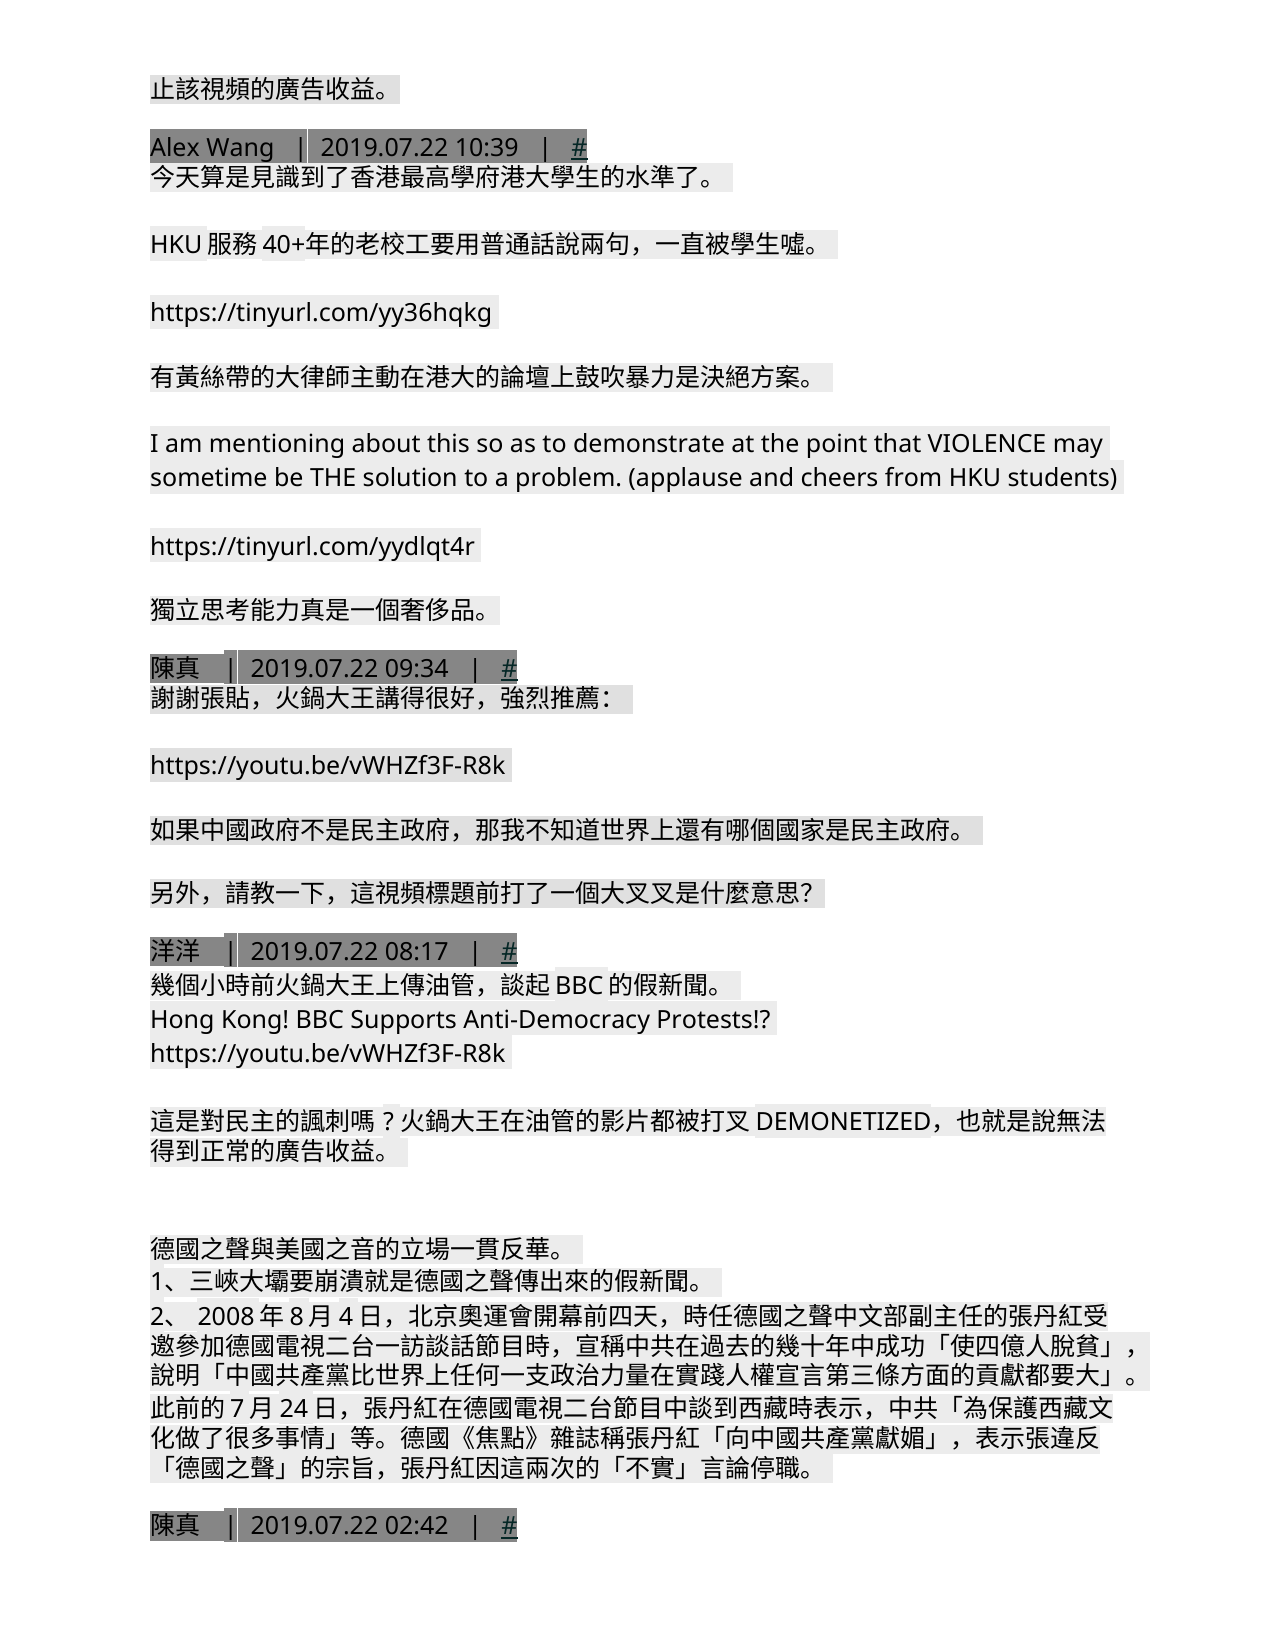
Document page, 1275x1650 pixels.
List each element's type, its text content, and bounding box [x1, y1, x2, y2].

text 今天算是見識到了香港最高學府港大學生的水準了。 HKU服務40+年的老校工要用普通話說兩句，一直被學生噓。 https://tinyurl.com/yy36hqkg 有黃絲帶的大律師主動在港大的論壇上鼓吹暴力是決絕方案。 I am mentioning about this so as to demonstrate at the point that VIOLENCE may sometime be THE solution to a problem. (applause and cheers from HKU students) https://tinyurl.com/yydlqt4r 獨立思考能力真是一個奢侈品。 [150, 163, 1125, 625]
text 幾個小時前火鍋大王上傳油管，談起BBC的假新聞。 Hong Kong! BBC Supports Anti-Democracy Protests!? https://youtu.be/vWHZf3F-R8k 這是對民主的諷刺嗎 ? 火鍋大王在油管的影片都被打叉DEMONETIZED，也就是說無法得到正常的廣告收益。 德國之聲與美國之音的立場一貫反華。 1、三峽大壩要崩潰就是德國之聲傳出來的假新聞。 2、 2008年8月4日，北京奧運會開幕前四天，時任德國之聲中文部副主任的張丹紅受邀參加德國電視二台一訪談話節目時，宣稱中共在過去的幾十年中成功「使四億人脫貧」，說明「中國共產黨比世界上任何一支政治力量在實踐人權宣言第三條方面的貢獻都要大」。此前的7月24日，張丹紅在德國電視二台節目中談到西藏時表示，中共「為保護西藏文化做了很多事情」等。德國《焦點》雜誌稱張丹紅「向中國共產黨獻媚」，表示張違反「德國之聲」的宗旨，張丹紅因這兩次的「不實」言論停職。 [150, 967, 1125, 1483]
text 洋洋 | 2019.07.22 08:17 | # [150, 933, 1125, 967]
text Alex Wang | 2019.07.22 10:39 | # [150, 129, 1125, 163]
text 陳真 | 2019.07.22 09:34 | # [150, 650, 1125, 684]
text 止該視頻的廣告收益。 [150, 75, 1125, 104]
text 陳真 | 2019.07.22 02:42 | # [150, 1508, 1125, 1542]
text 謝謝張貼，火鍋大王講得很好，強烈推薦： https://youtu.be/vWHZf3F-R8k 如果中國政府不是民主政府，那我不知道世界上還有哪個國家是民主政府。 另外，請教一下，這視頻標題前打了一個大叉叉是什麼意思？ [150, 684, 1125, 908]
